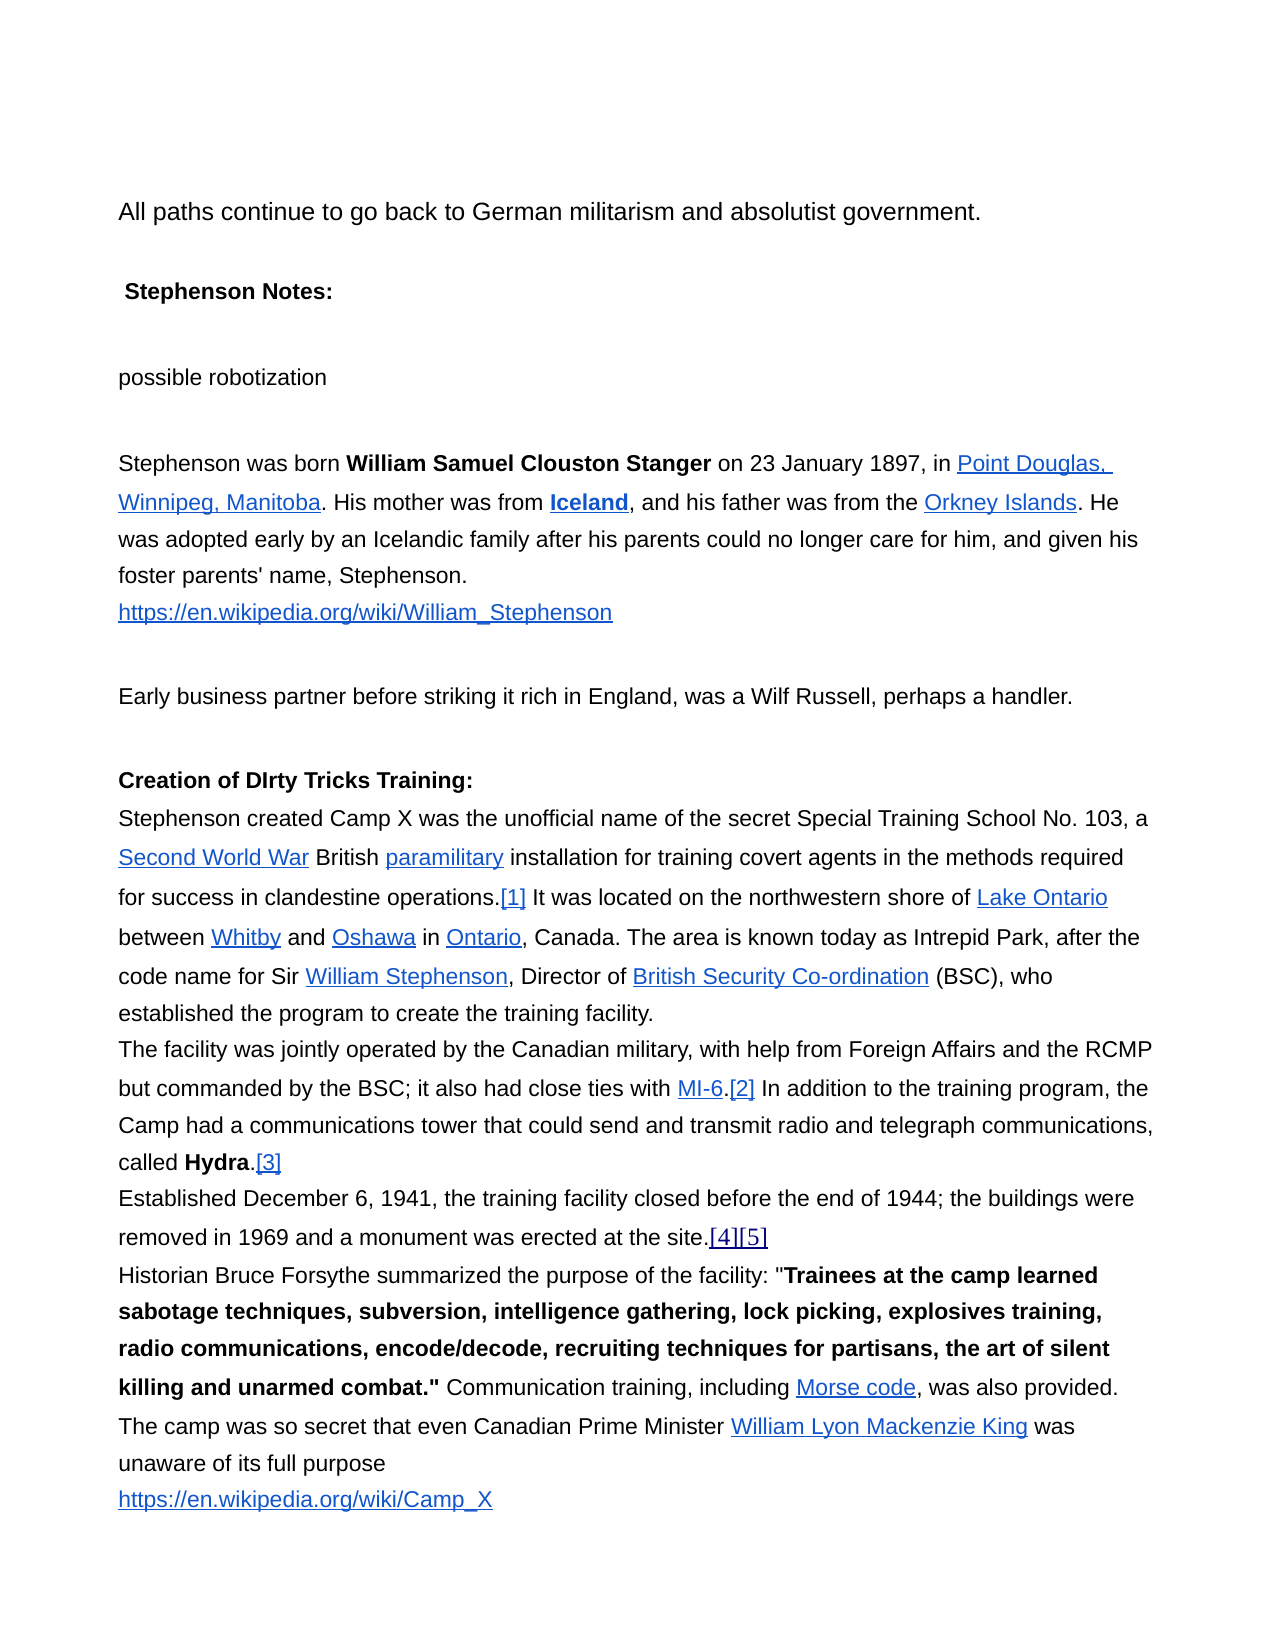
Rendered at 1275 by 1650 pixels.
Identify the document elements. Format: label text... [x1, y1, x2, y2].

text Stephenson Notes: [118, 276, 1157, 305]
text Early business partner before striking it rich in England, was a Wilf Russell, perhaps a handler. [118, 683, 1157, 709]
text https://en.wikipedia.org/wiki/Camp_X [118, 1486, 1157, 1513]
text All paths continue to go back to German militarism and absolutist government. [118, 197, 1157, 226]
text possible robotization [118, 364, 1157, 390]
text Established December 6, 1941, the training facility closed before the end of 1944; the buildings were removed in 1969 and a monument was erected at the site.[4][5] [118, 1185, 1157, 1251]
text Stephenson was born William Samuel Clouston Stanger on 23 January 1897, in Point Douglas, Winnipeg, Manitoba. His mother was from Iceland, and his father was from the Orkney Islands. He was adopted early by an Icelandic family after his parents could no longer care for him, and given his foster parents' name, Stephenson. [118, 448, 1157, 589]
text Stephenson created Camp X was the unofficial name of the secret Special Training School No. 103, a Second World War British paramilitary installation for training covert agents in the methods required for success in clandestine operations.[1] It was located on the northwestern shore of Lake Ontario between Whitby and Oshawa in Ontario, Canada. The area is known today as Intrepid Park, after the code name for Sir William Stephenson, Director of British Security Co-ordination (BSC), who established the program to create the training facility. [118, 803, 1157, 1026]
text Historian Bruce Forsythe summarized the purpose of the facility: "Trainees at the camp learned sabotage techniques, subversion, intelligence gathering, lock picking, explosives training, radio communications, encode/decode, recruiting techniques for partisans, the art of silent killing and unarmed combat." Communication training, including Morse code, was also provided. The camp was so secret that even Canadian Prime Minister William Lyon Mackenzie King was unaware of its full purpose [118, 1262, 1157, 1476]
text The facility was jointly operated by the Canadian military, with help from Foreign Affairs and the RCMP but commanded by the BSC; it also had close ties with MI-6.[2] In addition to the training program, the Camp had a communications tower that could send and transmit radio and telegraph communications, called Hydra.[3] [118, 1036, 1157, 1175]
text Creation of DIrty Tricks Training: [118, 767, 1157, 793]
text https://en.wikipedia.org/wiki/William_Stephenson [118, 599, 1157, 625]
